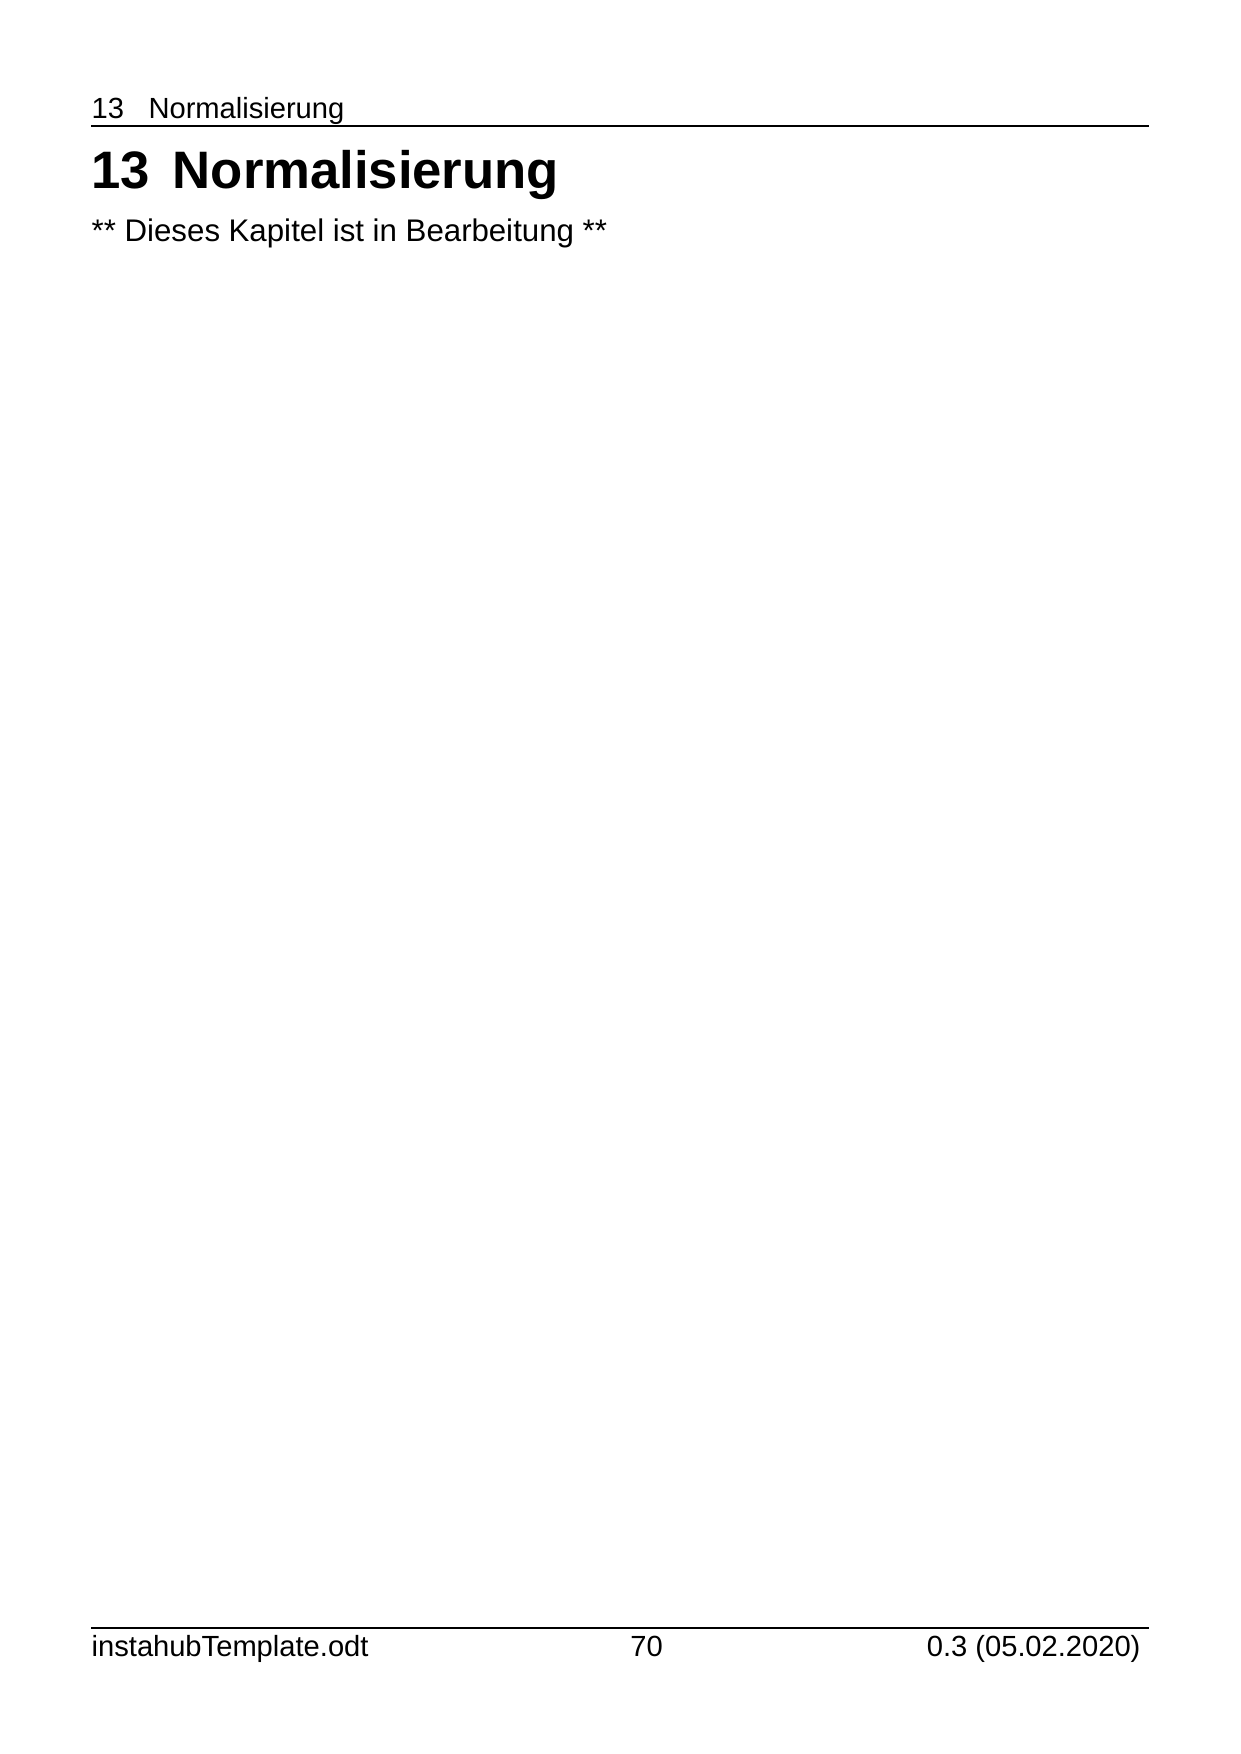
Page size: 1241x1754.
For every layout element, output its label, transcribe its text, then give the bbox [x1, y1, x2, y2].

subtitle Normalisierung [91, 139, 1149, 199]
text ** Dieses Kapitel ist in Bearbeitung ** [91, 212, 1149, 248]
